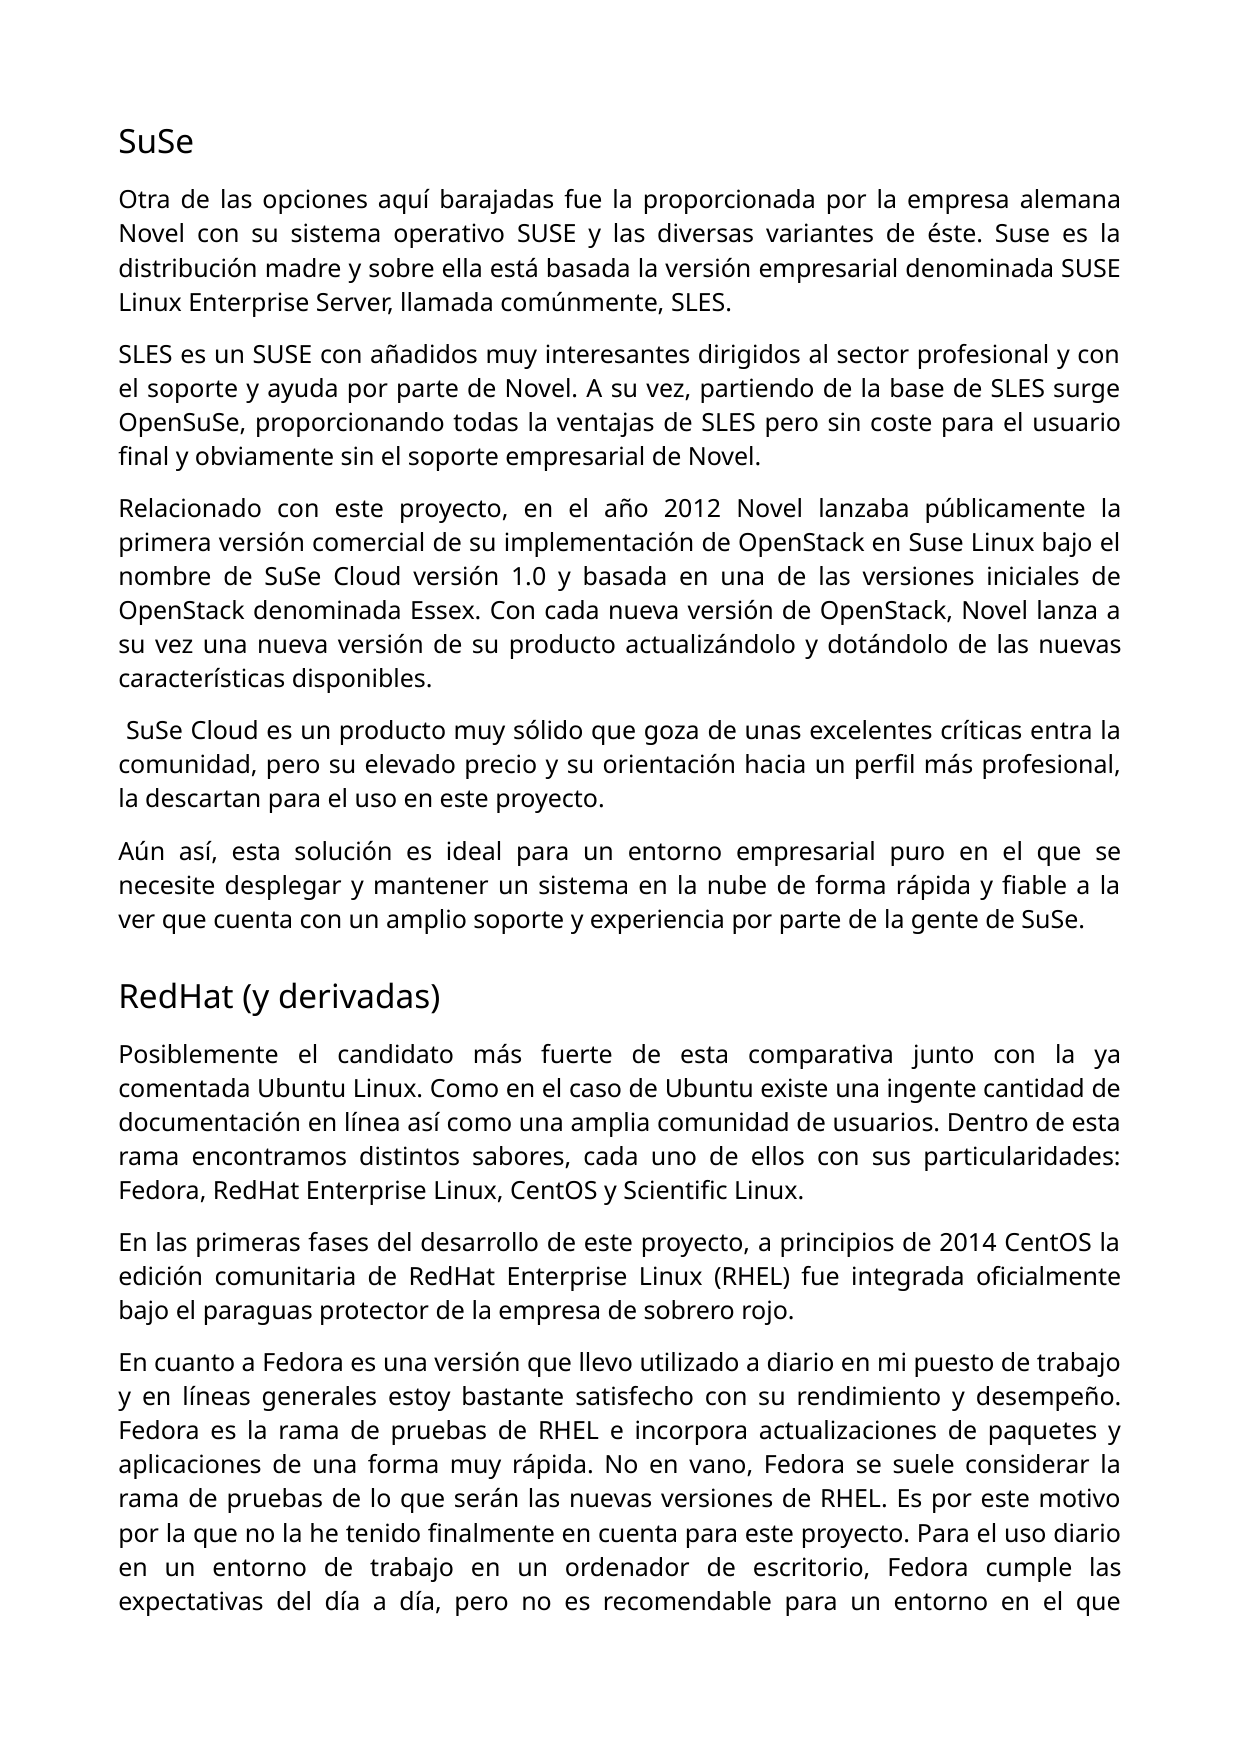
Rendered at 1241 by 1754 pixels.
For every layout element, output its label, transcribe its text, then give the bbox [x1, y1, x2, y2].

text Otra de las opciones aquí barajadas fue la proporcionada por la empresa alemana Novel con su sistema operativo SUSE y las diversas variantes de éste. Suse es la distribución madre y sobre ella está basada la versión empresarial denominada SUSE Linux Enterprise Server, llamada comúnmente, SLES. [118, 182, 1122, 318]
text SuSe Cloud es un producto muy sólido que goza de unas excelentes críticas entra la comunidad, pero su elevado precio y su orientación hacia un perfil más profesional, la descartan para el uso en este proyecto. [118, 713, 1122, 815]
text Aún así, esta solución es ideal para un entorno empresarial puro en el que se necesite desplegar y mantener un sistema en la nube de forma rápida y fiable a la ver que cuenta con un amplio soporte y experiencia por parte de la gente de SuSe. [118, 833, 1122, 935]
text Posiblemente el candidato más fuerte de esta comparativa junto con la ya comentada Ubuntu Linux. Como en el caso de Ubuntu existe una ingente cantidad de documentación en línea así como una amplia comunidad de usuarios. Dentro de esta rama encontramos distintos sabores, cada uno de ellos con sus particularidades: Fedora, RedHat Enterprise Linux, CentOS y Scientific Linux. [118, 1036, 1122, 1207]
text SLES es un SUSE con añadidos muy interesantes dirigidos al sector profesional y con el soporte y ayuda por parte de Novel. A su vez, partiendo de la base de SLES surge OpenSuSe, proporcionando todas la ventajas de SLES pero sin coste para el usuario final y obviamente sin el soporte empresarial de Novel. [118, 336, 1122, 473]
subtitle RedHat (y derivadas) [118, 972, 1122, 1018]
text En las primeras fases del desarrollo de este proyecto, a principios de 2014 CentOS la edición comunitaria de RedHat Enterprise Linux (RHEL) fue integrada oficialmente bajo el paraguas protector de la empresa de sobrero rojo. [118, 1225, 1122, 1327]
subtitle SuSe [118, 118, 1122, 163]
text Relacionado con este proyecto, en el año 2012 Novel lanzaba públicamente la primera versión comercial de su implementación de OpenStack en Suse Linux bajo el nombre de SuSe Cloud versión 1.0 y basada en una de las versiones iniciales de OpenStack denominada Essex. Con cada nueva versión de OpenStack, Novel lanza a su vez una nueva versión de su producto actualizándolo y dotándolo de las nuevas características disponibles. [118, 491, 1122, 695]
text En cuanto a Fedora es una versión que llevo utilizado a diario en mi puesto de trabajo y en líneas generales estoy bastante satisfecho con su rendimiento y desempeño. Fedora es la rama de pruebas de RHEL e incorpora actualizaciones de paquetes y aplicaciones de una forma muy rápida. No en vano, Fedora se suele considerar la rama de pruebas de lo que serán las nuevas versiones de RHEL. Es por este motivo por la que no la he tenido finalmente en cuenta para este proyecto. Para el uso diario en un entorno de trabajo en un ordenador de escritorio, Fedora cumple las expectativas del día a día, pero no es recomendable para un entorno en el que [118, 1345, 1122, 1617]
